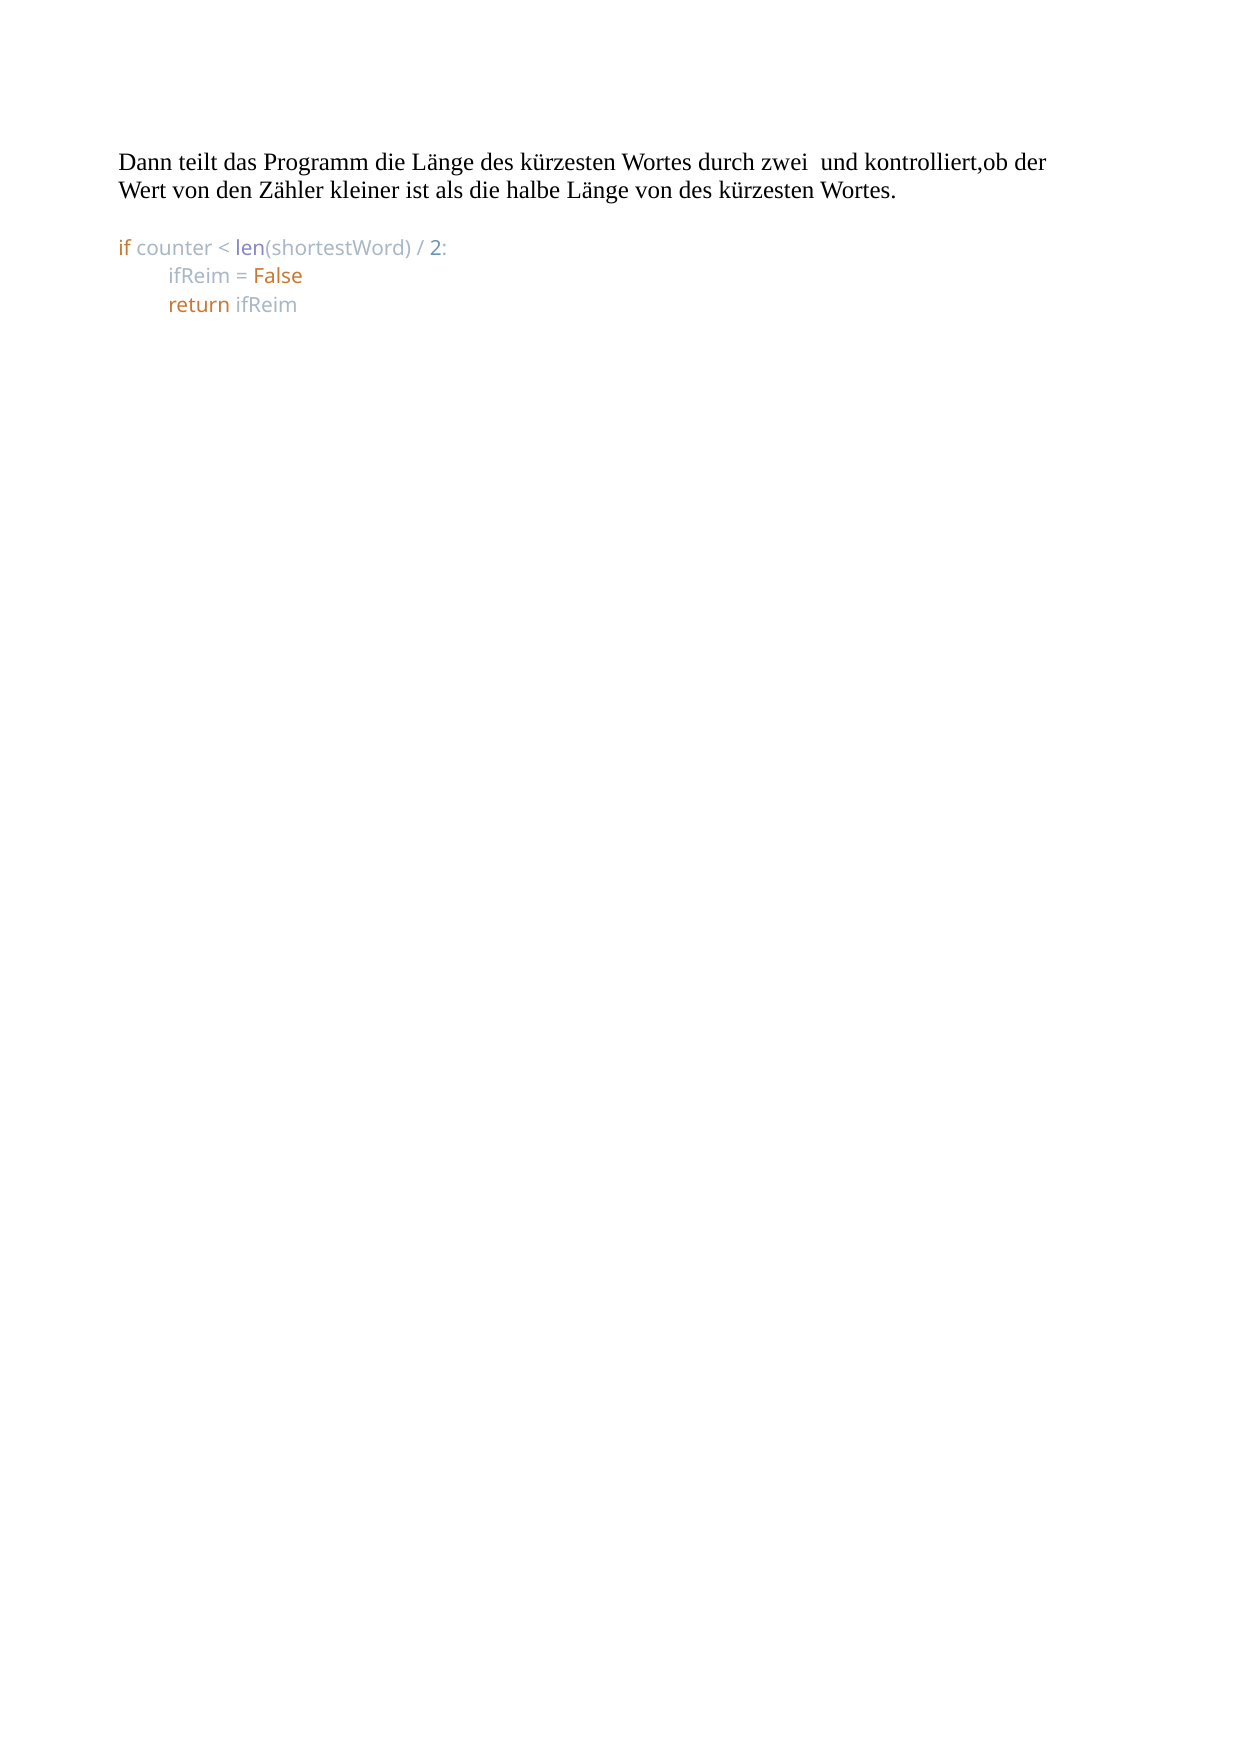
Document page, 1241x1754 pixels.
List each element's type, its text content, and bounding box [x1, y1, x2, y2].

text if counter < len(shortestWord) / 2: [118, 233, 1122, 262]
text ifReim = False [118, 262, 1122, 290]
text Wert von den Zähler kleiner ist als die halbe Länge von des kürzesten Wortes. [118, 176, 1122, 204]
text return ifReim [118, 290, 1122, 319]
text Dann teilt das Programm die Länge des kürzesten Wortes durch zwei und kontrolliert,ob der [118, 147, 1122, 176]
